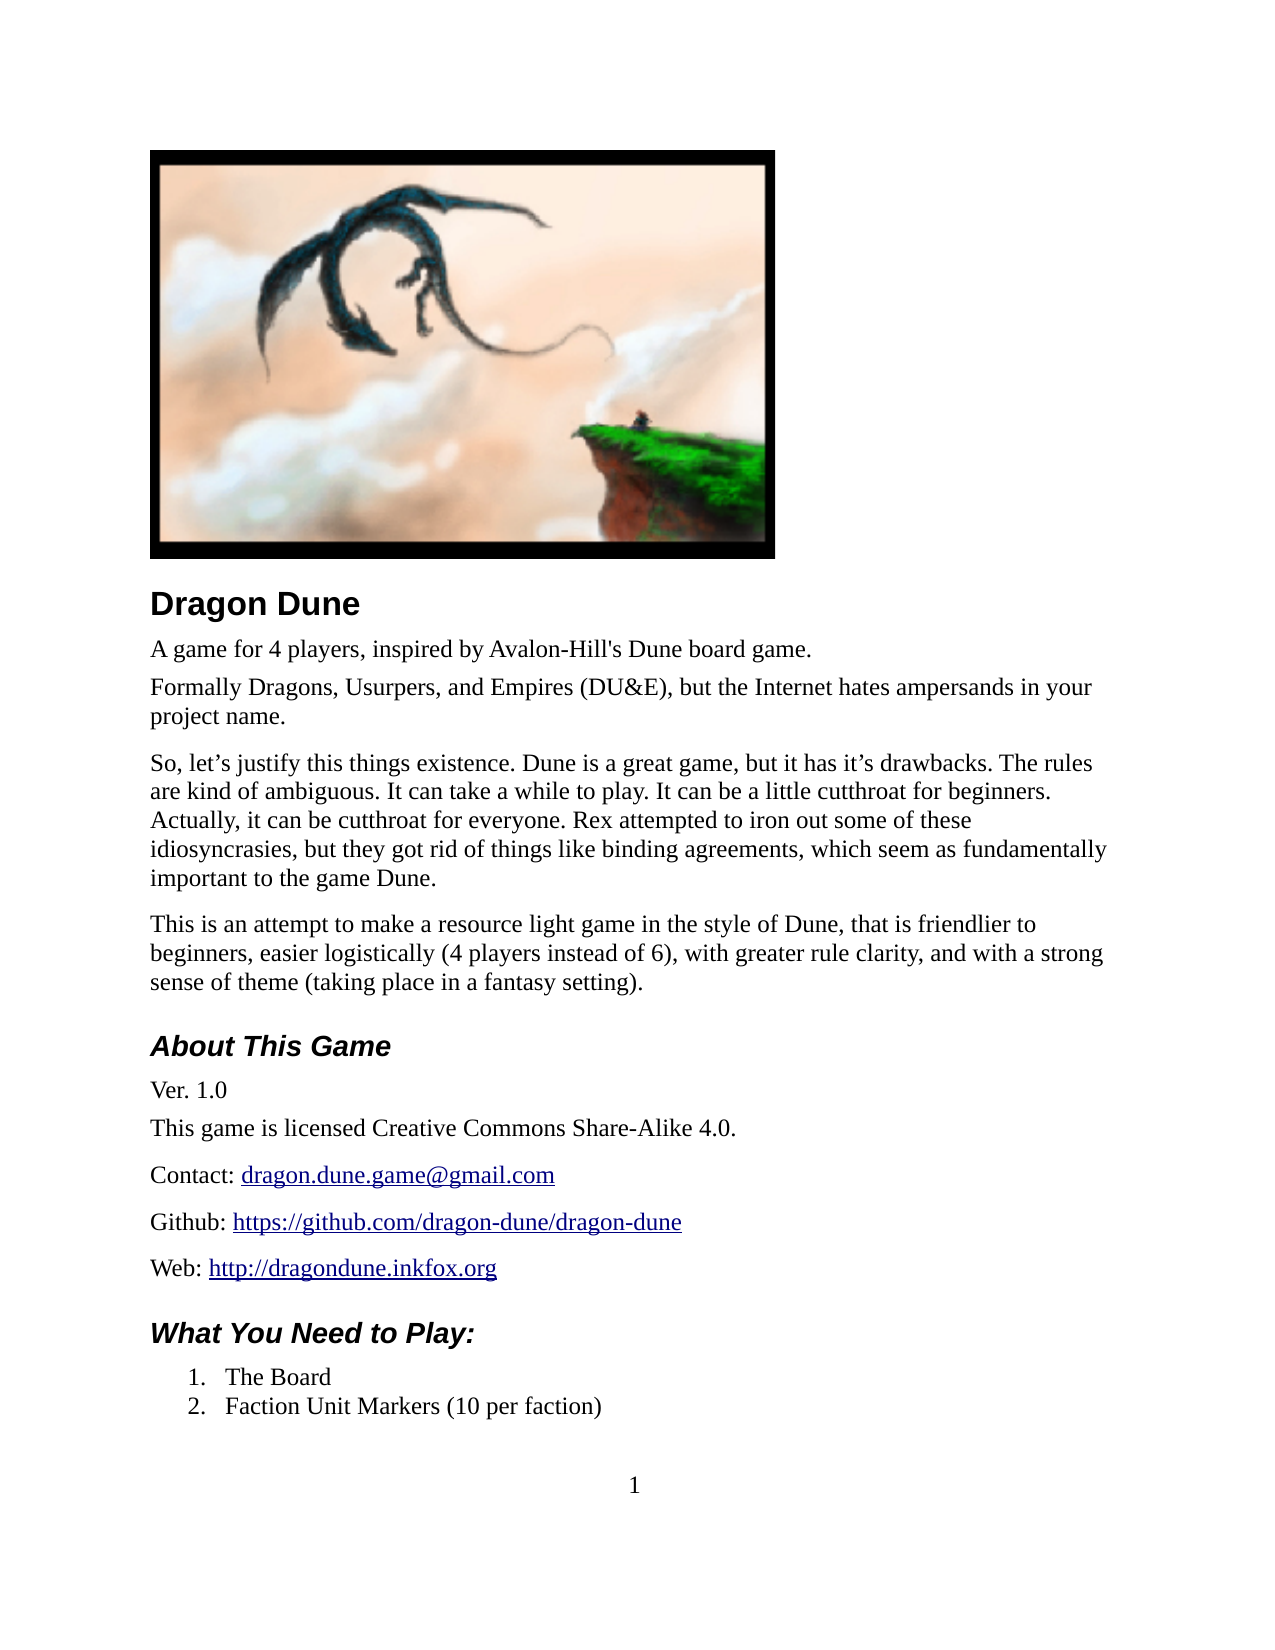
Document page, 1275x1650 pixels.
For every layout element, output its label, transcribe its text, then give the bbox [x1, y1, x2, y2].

text A game for 4 players, inspired by Avalon-Hill's Dune board game. [150, 634, 1125, 663]
subtitle Dragon Dune [150, 583, 1125, 622]
text Contact: dragon.dune.game@gmail.com [150, 1160, 1125, 1189]
text So, let’s justify this things existence. Dune is a great game, but it has it’s drawbacks. The rules are kind of ambiguous. It can take a while to play. It can be a little cutthroat for beginners. Actually, it can be cutthroat for everyone. Rex attempted to iron out some of these idiosyncrasies, but they got rid of things like binding agreements, which seem as fundamentally important to the game Dune. [150, 748, 1125, 891]
picture [150, 150, 775, 559]
text Web: http://dragondune.inkfox.org [150, 1253, 1125, 1282]
text Ver. 1.0 [150, 1076, 1125, 1104]
text Github: https://github.com/dragon-dune/dragon-dune [150, 1207, 1125, 1235]
subtitle What You Need to Play: [150, 1316, 1125, 1349]
list The Board [187, 1362, 1125, 1391]
text Formally Dragons, Usurpers, and Empires (DU&E), but the Internet hates ampersands in your project name. [150, 672, 1125, 730]
text This is an attempt to make a resource light game in the style of Dune, that is friendlier to beginners, easier logistically (4 players instead of 6), with greater rule clarity, and with a strong sense of theme (taking place in a fantasy setting). [150, 909, 1125, 996]
subtitle About This Game [150, 1029, 1125, 1063]
text This game is licensed Creative Commons Share-Alike 4.0. [150, 1113, 1125, 1142]
list Faction Unit Markers (10 per faction) [187, 1391, 1125, 1419]
